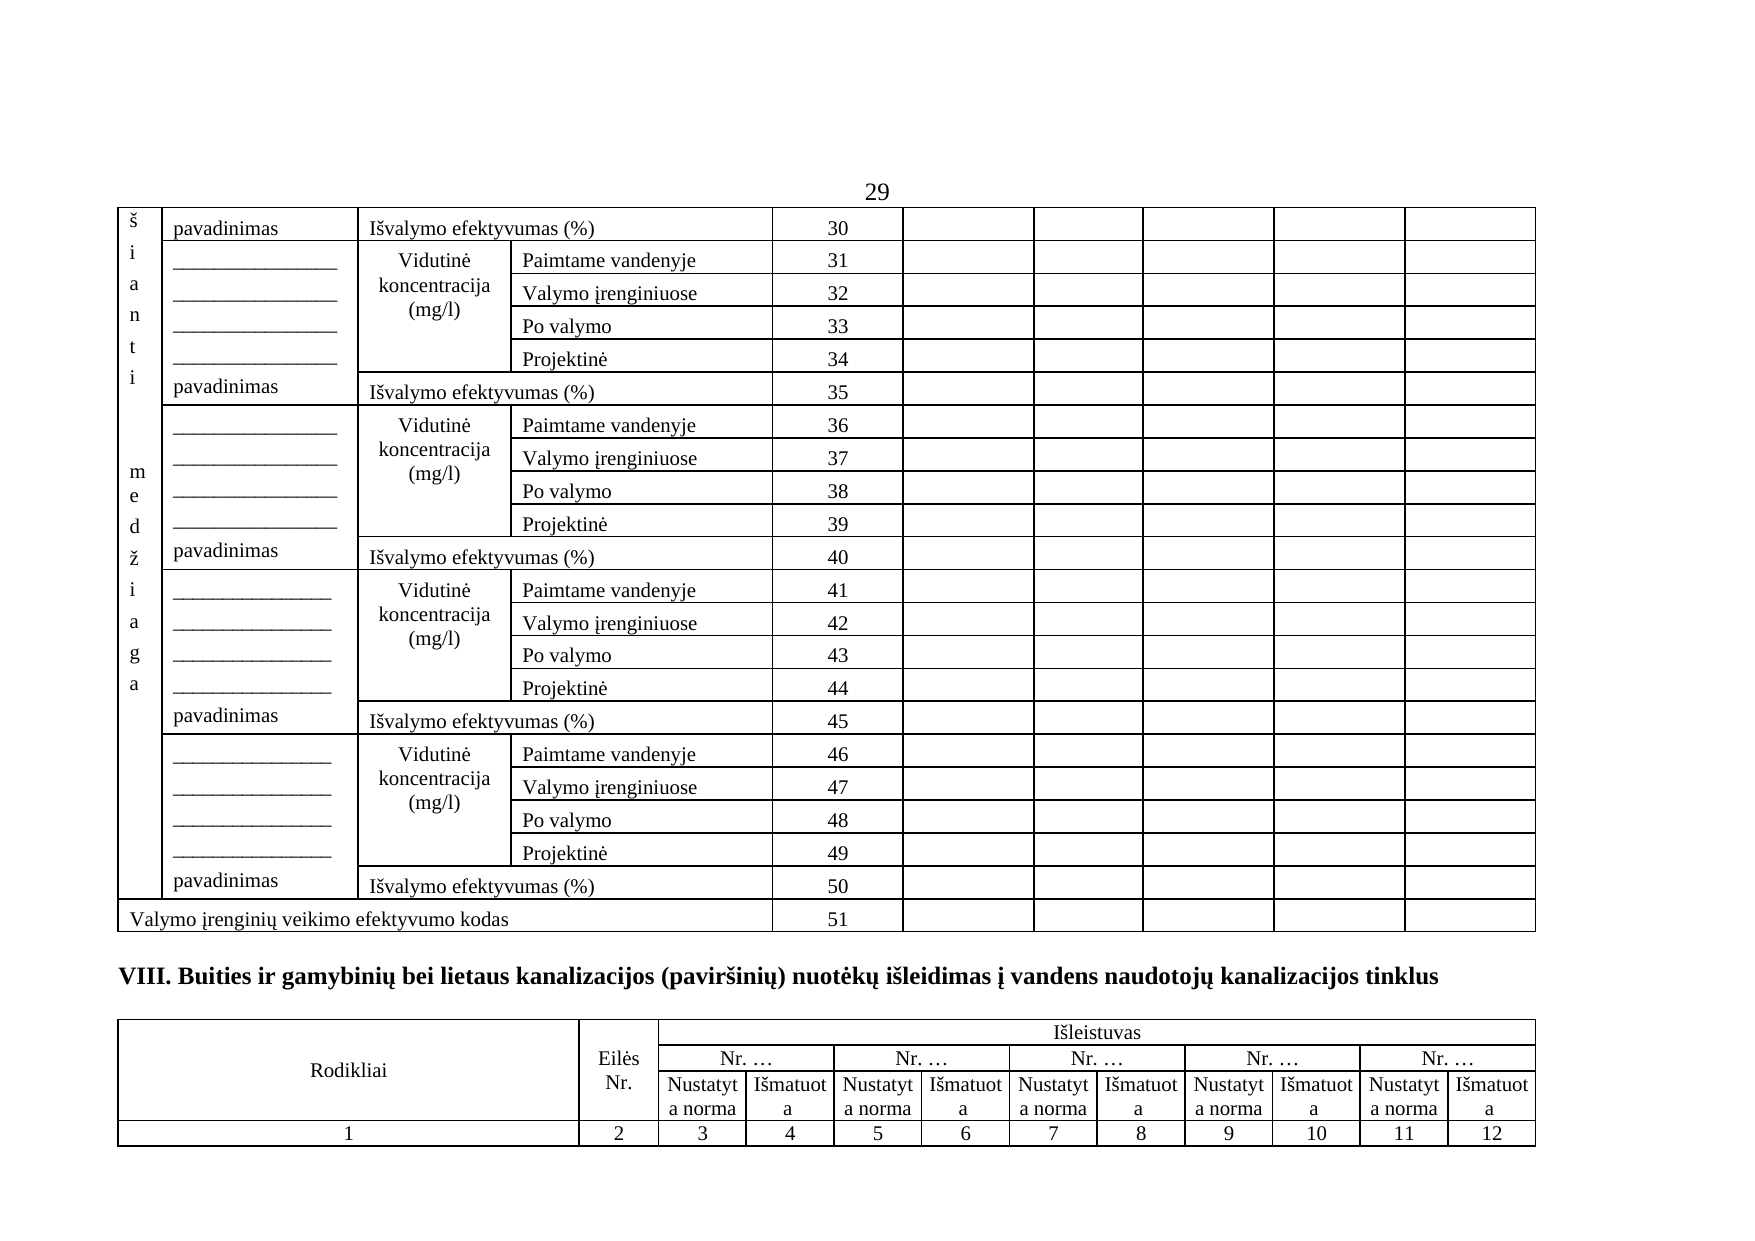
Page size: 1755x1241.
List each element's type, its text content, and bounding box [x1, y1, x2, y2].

table_cell [904, 274, 1033, 305]
table_cell pavadinimas [163, 570, 357, 733]
table_cell [1035, 603, 1142, 634]
table_cell [1035, 472, 1142, 503]
table_cell 50 [773, 867, 902, 898]
table_cell 11 [1361, 1121, 1447, 1145]
table_cell [904, 373, 1033, 404]
table_cell [1406, 472, 1535, 503]
table_cell [1035, 241, 1142, 272]
table_cell 5 [835, 1121, 921, 1145]
table_cell [1144, 208, 1273, 239]
table_cell [1275, 867, 1404, 898]
table_cell [1275, 801, 1404, 832]
table_cell Nr. … [659, 1046, 833, 1070]
table_cell [1144, 472, 1273, 503]
table_cell [1035, 900, 1142, 931]
table_cell Po valymo [512, 472, 772, 503]
table_cell [1144, 702, 1273, 733]
table_cell 10 [1273, 1121, 1359, 1145]
table_cell 8 [1098, 1121, 1184, 1145]
table_cell Valymo įrenginiuose [512, 768, 772, 799]
table_cell [1035, 439, 1142, 470]
table_cell [1275, 900, 1404, 931]
table_cell [1035, 340, 1142, 371]
table_cell [904, 834, 1033, 865]
table_cell [1275, 340, 1404, 371]
table_cell [904, 406, 1033, 437]
table_cell [1275, 735, 1404, 766]
table_cell [904, 636, 1033, 667]
table_cell Projektinė [512, 505, 772, 536]
table_cell [904, 867, 1033, 898]
table_cell Paimtame vandenyje [512, 735, 772, 766]
table_cell [1144, 439, 1273, 470]
table_cell 4 [747, 1121, 833, 1145]
table_cell [1144, 406, 1273, 437]
table_cell 6 [922, 1121, 1009, 1145]
table_cell [904, 603, 1033, 634]
table_cell Paimtame vandenyje [512, 241, 772, 272]
table_cell Paimtame vandenyje [512, 570, 772, 602]
table_cell 1 [119, 1121, 578, 1145]
table_cell [1035, 406, 1142, 437]
table_cell [1035, 801, 1142, 832]
table_cell pavadinimas [163, 208, 357, 239]
table_cell 35 [773, 373, 902, 404]
table_cell [1144, 768, 1273, 799]
table_cell [1406, 208, 1535, 239]
table_cell [1406, 636, 1535, 667]
table_cell [1275, 669, 1404, 700]
table_header Išleistuvas [659, 1020, 1535, 1044]
table_cell [1035, 505, 1142, 536]
table_cell [904, 208, 1033, 239]
table_cell [1144, 307, 1273, 338]
table_cell [1406, 735, 1535, 766]
table_cell [1035, 373, 1142, 404]
table_cell 44 [773, 669, 902, 700]
table_cell Nr. … [1010, 1046, 1184, 1070]
table_cell [904, 241, 1033, 272]
table_cell [1406, 570, 1535, 602]
table_cell [1406, 834, 1535, 865]
table_cell 39 [773, 505, 902, 536]
table_cell Nustatyta norma [659, 1072, 745, 1119]
table_cell [1406, 505, 1535, 536]
table_cell [1035, 768, 1142, 799]
table_cell [1144, 900, 1273, 931]
table_cell 38 [773, 472, 902, 503]
table_cell [1035, 208, 1142, 239]
table_cell 34 [773, 340, 902, 371]
table_cell [1144, 867, 1273, 898]
table_cell 49 [773, 834, 902, 865]
table_cell 9 [1186, 1121, 1272, 1145]
table_cell [1406, 340, 1535, 371]
table_cell [1275, 636, 1404, 667]
table_cell 36 [773, 406, 902, 437]
table_cell [1035, 274, 1142, 305]
table_cell 12 [1449, 1121, 1535, 1145]
table_cell Nustatyta norma [1361, 1072, 1447, 1119]
table_cell 42 [773, 603, 902, 634]
table_cell [1406, 439, 1535, 470]
table_cell [1406, 603, 1535, 634]
table_cell [904, 735, 1033, 766]
table_cell Išmatuota [1449, 1072, 1535, 1119]
table_cell [1144, 735, 1273, 766]
table_cell [1275, 472, 1404, 503]
table_cell [904, 669, 1033, 700]
table_cell [1275, 537, 1404, 569]
table_cell [904, 439, 1033, 470]
table_cell 45 [773, 702, 902, 733]
table_header Rodikliai [119, 1020, 578, 1119]
table_cell 7 [1010, 1121, 1096, 1145]
text VIII. Buities ir gamybinių bei lietaus kanalizacijos (paviršinių) nuotėkų išleidimas į vandens naudotojų kanalizacijos tinklus [118, 961, 1636, 990]
table_cell [1035, 702, 1142, 733]
table_cell [1144, 340, 1273, 371]
table_cell [1406, 406, 1535, 437]
table_cell 47 [773, 768, 902, 799]
table_cell 48 [773, 801, 902, 832]
table_cell [1406, 669, 1535, 700]
table_cell [904, 801, 1033, 832]
table_cell [1406, 373, 1535, 404]
table_cell Vidutinė koncentracija (mg/l) [359, 406, 510, 536]
table_cell Išvalymo efektyvumas (%) [359, 867, 772, 898]
table_cell [1144, 834, 1273, 865]
table_cell [904, 768, 1033, 799]
table_cell pavadinimas [163, 735, 357, 898]
table_cell [1275, 307, 1404, 338]
table_cell [1035, 570, 1142, 602]
table_cell Išvalymo efektyvumas (%) [359, 702, 772, 733]
table_cell [1406, 274, 1535, 305]
table_cell Nustatyta norma [1186, 1072, 1272, 1119]
table_cell [1406, 900, 1535, 931]
table_cell [1144, 373, 1273, 404]
table_cell [1275, 406, 1404, 437]
table_cell 40 [773, 537, 902, 569]
table_cell [1275, 834, 1404, 865]
table_cell [1406, 241, 1535, 272]
table_cell Valymo įrenginių veikimo efektyvumo kodas [119, 900, 772, 931]
table_cell [1406, 307, 1535, 338]
table_cell [1406, 702, 1535, 733]
table_cell [1275, 570, 1404, 602]
table_cell [1406, 867, 1535, 898]
table_cell 41 [773, 570, 902, 602]
table_cell [1275, 373, 1404, 404]
table_cell [1275, 702, 1404, 733]
table_cell [1406, 768, 1535, 799]
table_cell [1406, 537, 1535, 569]
table_cell Išmatuota [922, 1072, 1009, 1119]
table_cell Išvalymo efektyvumas (%) [359, 373, 772, 404]
table_cell [1144, 274, 1273, 305]
table_cell [1144, 603, 1273, 634]
table_cell [1275, 241, 1404, 272]
table_cell 43 [773, 636, 902, 667]
table_cell Nustatyta norma [835, 1072, 921, 1119]
table_cell Išmatuota [747, 1072, 833, 1119]
table_cell 30 [773, 208, 902, 239]
table_cell [904, 702, 1033, 733]
table_cell Išvalymo efektyvumas (%) [359, 537, 772, 569]
table_cell [1035, 867, 1142, 898]
table_cell Projektinė [512, 340, 772, 371]
table_cell Projektinė [512, 834, 772, 865]
table_cell [1275, 208, 1404, 239]
table_cell 51 [773, 900, 902, 931]
table_cell Po valymo [512, 636, 772, 667]
table_cell [1035, 537, 1142, 569]
table_cell [904, 340, 1033, 371]
table_cell [1144, 636, 1273, 667]
table_cell [1144, 505, 1273, 536]
table_cell [904, 472, 1033, 503]
table_cell Po valymo [512, 307, 772, 338]
table_cell [904, 900, 1033, 931]
table_cell Vidutinė koncentracija (mg/l) [359, 570, 510, 700]
table_cell Išmatuota [1098, 1072, 1184, 1119]
table_cell [1035, 669, 1142, 700]
table_cell [1406, 801, 1535, 832]
table_cell [1144, 570, 1273, 602]
table_cell Valymo įrenginiuose [512, 274, 772, 305]
table_cell [1144, 669, 1273, 700]
table_cell pavadinimas [163, 406, 357, 569]
table_cell š i a n t i me d ž i a g a [119, 208, 161, 898]
table_cell 3 [659, 1121, 745, 1145]
table_cell [1035, 834, 1142, 865]
table_cell Nustatyta norma [1010, 1072, 1096, 1119]
table_cell 2 [580, 1121, 658, 1145]
table_cell Vidutinė koncentracija (mg/l) [359, 241, 510, 371]
table_cell Projektinė [512, 669, 772, 700]
table_cell Nr. … [1186, 1046, 1359, 1070]
table_cell [1275, 603, 1404, 634]
table_cell [1275, 439, 1404, 470]
table_cell Valymo įrenginiuose [512, 439, 772, 470]
table_cell [1035, 735, 1142, 766]
table_cell [904, 537, 1033, 569]
table_cell Išmatuota [1273, 1072, 1359, 1119]
table_cell 32 [773, 274, 902, 305]
table_cell [1144, 241, 1273, 272]
table_cell Nr. … [1361, 1046, 1535, 1070]
table_cell Vidutinė koncentracija (mg/l) [359, 735, 510, 865]
table_cell [904, 307, 1033, 338]
table_cell pavadinimas [163, 241, 357, 404]
table_cell [1144, 537, 1273, 569]
table_cell [1275, 768, 1404, 799]
table_cell [1275, 505, 1404, 536]
table_cell Valymo įrenginiuose [512, 603, 772, 634]
table_cell 46 [773, 735, 902, 766]
table_cell Paimtame vandenyje [512, 406, 772, 437]
table_cell 33 [773, 307, 902, 338]
table_cell [1144, 801, 1273, 832]
table_cell Išvalymo efektyvumas (%) [359, 208, 772, 239]
table_cell 37 [773, 439, 902, 470]
table_cell Po valymo [512, 801, 772, 832]
table_cell [904, 570, 1033, 602]
table_cell Nr. … [835, 1046, 1009, 1070]
table_cell [1275, 274, 1404, 305]
table_cell [904, 505, 1033, 536]
table_cell [1035, 636, 1142, 667]
table_cell 31 [773, 241, 902, 272]
table_cell [1035, 307, 1142, 338]
table_header Eilės Nr. [580, 1020, 658, 1119]
